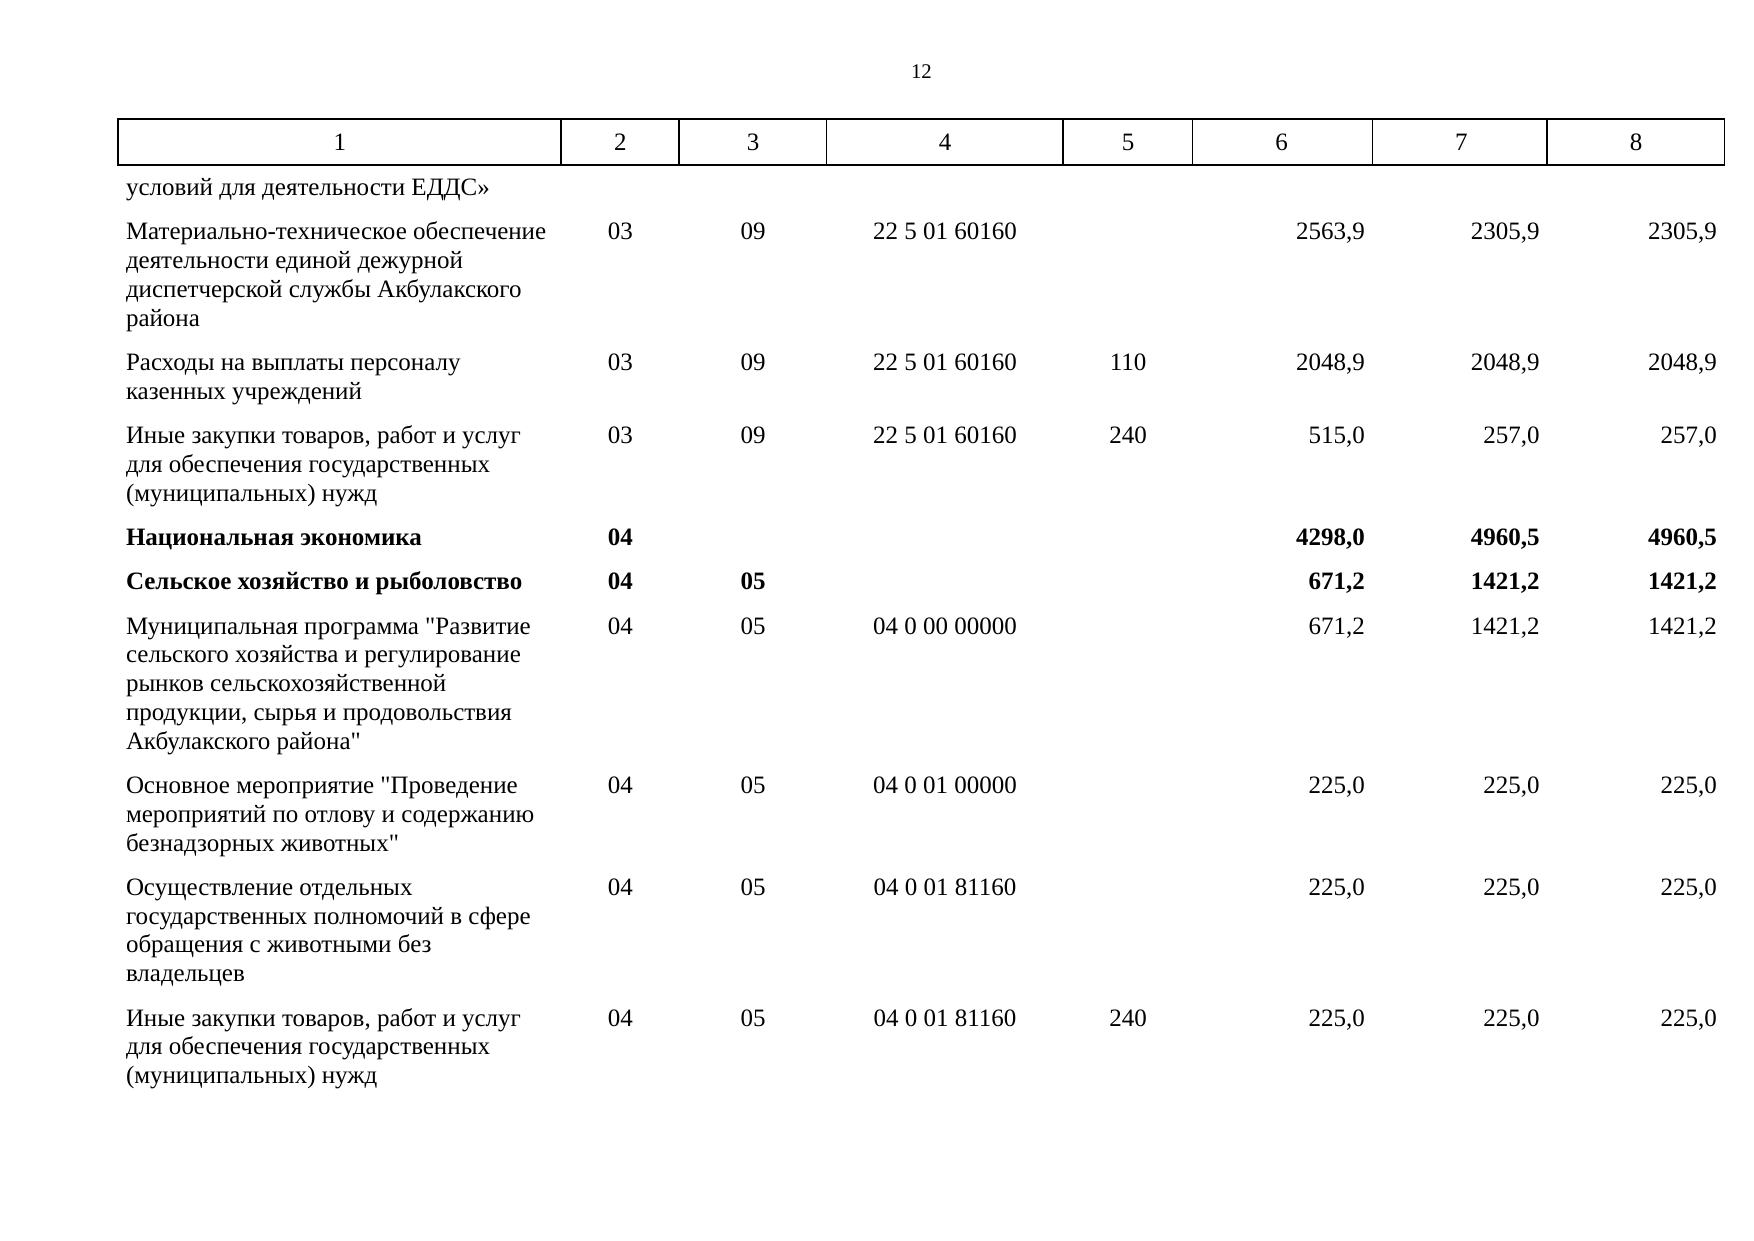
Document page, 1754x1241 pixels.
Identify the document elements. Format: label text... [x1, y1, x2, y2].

table_cell 04 [561, 603, 679, 762]
table_cell [1063, 864, 1193, 995]
table_cell 1421,2 [1547, 559, 1724, 603]
table_cell 2305,9 [1547, 209, 1724, 339]
table_cell [827, 514, 1063, 558]
table_header 2 [569, 128, 671, 156]
table_header [562, 120, 678, 164]
table_cell 05 [679, 864, 827, 995]
table_cell Основное мероприятие "Проведение мероприятий по отлову и содержанию безнадзорных животных" [118, 762, 561, 864]
table_header 6 [1201, 128, 1362, 156]
table_header [1373, 120, 1546, 164]
table_cell 2048,9 [1547, 339, 1724, 412]
table_cell 03 [561, 339, 679, 412]
table_cell Иные закупки товаров, работ и услуг для обеспечения государственных (муниципальных) нужд [118, 995, 561, 1097]
table_cell 225,0 [1193, 995, 1372, 1097]
table_cell 04 [561, 864, 679, 995]
table_cell 2048,9 [1193, 339, 1372, 412]
table_cell 04 [561, 514, 679, 558]
table_cell 225,0 [1372, 762, 1547, 864]
table_cell 515,0 [1193, 412, 1372, 514]
table_header 1 [126, 128, 553, 156]
table_cell 4960,5 [1547, 514, 1724, 558]
table_cell Муниципальная программа "Развитие сельского хозяйства и регулирование рынков сельскохозяйственной продукции, сырья и продовольствия Акбулакского района" [118, 603, 561, 762]
table_cell Национальная экономика [118, 514, 561, 558]
table_cell 09 [679, 412, 827, 514]
table_header [1548, 120, 1724, 164]
table_cell Расходы на выплаты персоналу казенных учреждений [118, 339, 561, 412]
table_cell [679, 514, 827, 558]
table_cell 225,0 [1193, 762, 1372, 864]
table_cell 1421,2 [1372, 603, 1547, 762]
table_cell 04 [561, 762, 679, 864]
table_cell 257,0 [1372, 412, 1547, 514]
table_cell 4298,0 [1193, 514, 1372, 558]
table_cell 225,0 [1547, 864, 1724, 995]
table_cell [1372, 166, 1547, 208]
table_cell 04 0 00 00000 [827, 603, 1063, 762]
table_cell 225,0 [1372, 864, 1547, 995]
table_header 7 [1380, 128, 1542, 156]
table_cell 03 [561, 209, 679, 339]
table_cell [679, 166, 827, 208]
table_cell 22 5 01 60160 [827, 339, 1063, 412]
table_header 4 [835, 128, 1055, 156]
table_cell [1063, 166, 1193, 208]
table_cell 04 0 01 81160 [827, 995, 1063, 1097]
table_cell [1063, 209, 1193, 339]
table_header [680, 120, 826, 164]
table_cell 240 [1063, 995, 1193, 1097]
table_cell 225,0 [1547, 762, 1724, 864]
table_cell 22 5 01 60160 [827, 209, 1063, 339]
table_cell [827, 166, 1063, 208]
table_header 5 [1071, 128, 1185, 156]
table_header [827, 120, 1062, 164]
table_cell 04 0 01 00000 [827, 762, 1063, 864]
table_header [119, 120, 560, 164]
table_cell 2305,9 [1372, 209, 1547, 339]
table_cell условий для деятельности ЕДДС» [118, 166, 561, 208]
table_header [1193, 120, 1372, 164]
table_cell 05 [679, 603, 827, 762]
table_cell 05 [679, 559, 827, 603]
table_cell Материально-техническое обеспечение деятельности единой дежурной диспетчерской службы Акбулакского района [118, 209, 561, 339]
table_cell 04 0 01 81160 [827, 864, 1063, 995]
table_cell [1063, 559, 1193, 603]
table_cell 225,0 [1547, 995, 1724, 1097]
table_cell 257,0 [1547, 412, 1724, 514]
table_cell 110 [1063, 339, 1193, 412]
table_cell 1421,2 [1372, 559, 1547, 603]
table_header 8 [1555, 128, 1716, 156]
table_cell 1421,2 [1547, 603, 1724, 762]
table_cell [827, 559, 1063, 603]
table_cell 09 [679, 339, 827, 412]
table_cell 03 [561, 412, 679, 514]
table_cell 671,2 [1193, 603, 1372, 762]
table_cell 2563,9 [1193, 209, 1372, 339]
table_cell 2048,9 [1372, 339, 1547, 412]
table_cell [1193, 166, 1372, 208]
table_cell 4960,5 [1372, 514, 1547, 558]
table_cell 225,0 [1193, 864, 1372, 995]
table_cell 09 [679, 209, 827, 339]
table_cell Осуществление отдельных государственных полномочий в сфере обращения с животными без владельцев [118, 864, 561, 995]
table_cell [1063, 514, 1193, 558]
table_cell [1063, 762, 1193, 864]
table_cell 671,2 [1193, 559, 1372, 603]
table_cell Сельское хозяйство и рыболовство [118, 559, 561, 603]
table_cell Иные закупки товаров, работ и услуг для обеспечения государственных (муниципальных) нужд [118, 412, 561, 514]
table_cell [1063, 603, 1193, 762]
table_cell 05 [679, 995, 827, 1097]
table_cell 04 [561, 559, 679, 603]
table_cell 04 [561, 995, 679, 1097]
table_cell 225,0 [1372, 995, 1547, 1097]
table_header 3 [687, 128, 819, 156]
table_cell 05 [679, 762, 827, 864]
table_cell 240 [1063, 412, 1193, 514]
table_cell [1547, 166, 1724, 208]
table_header [1064, 120, 1192, 164]
table_cell 22 5 01 60160 [827, 412, 1063, 514]
table_cell [561, 166, 679, 208]
